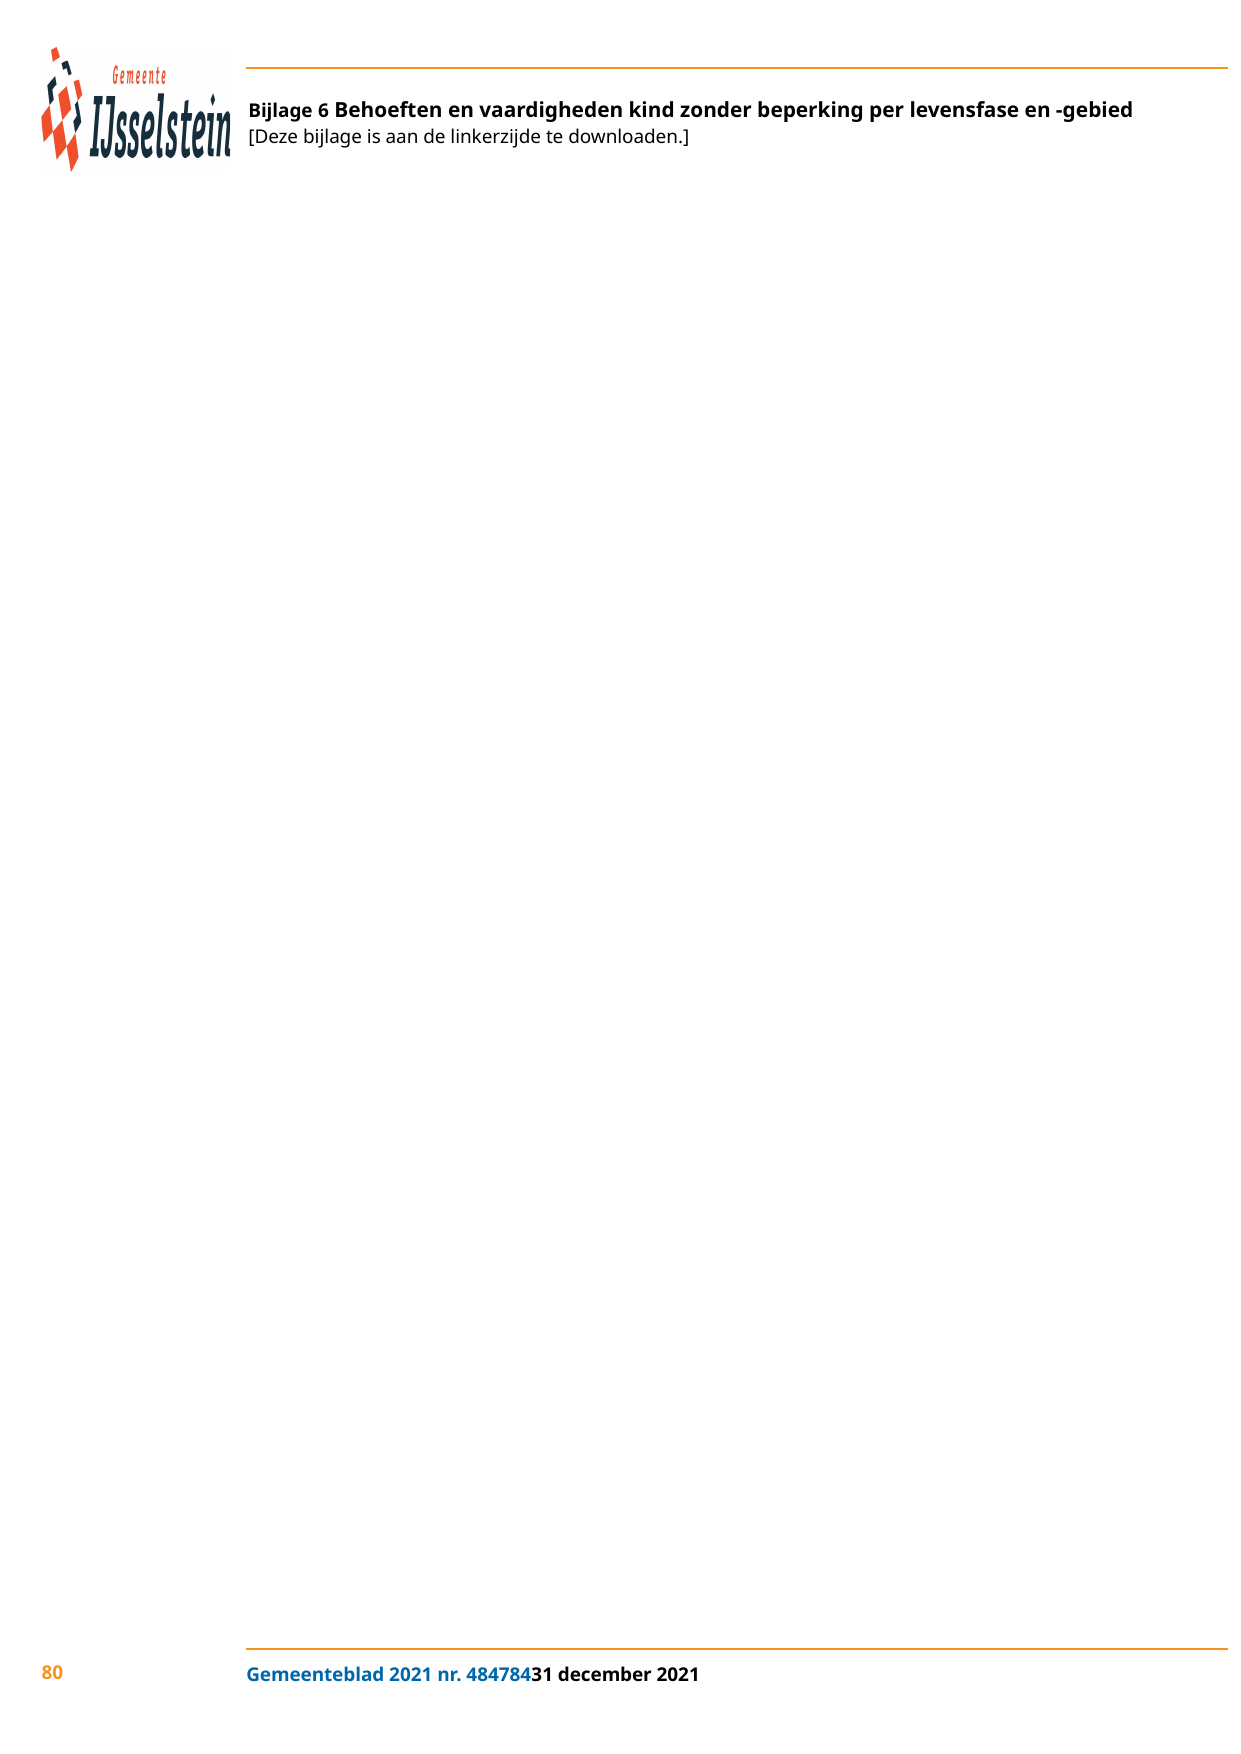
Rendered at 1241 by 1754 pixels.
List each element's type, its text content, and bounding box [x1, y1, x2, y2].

picture [41, 47, 231, 172]
text Bijlage 6 Behoeften en vaardigheden kind zonder beperking per levensfase en -gebied [248, 95, 1152, 123]
text [Deze bijlage is aan de linkerzijde te downloaden.] [248, 123, 1152, 149]
